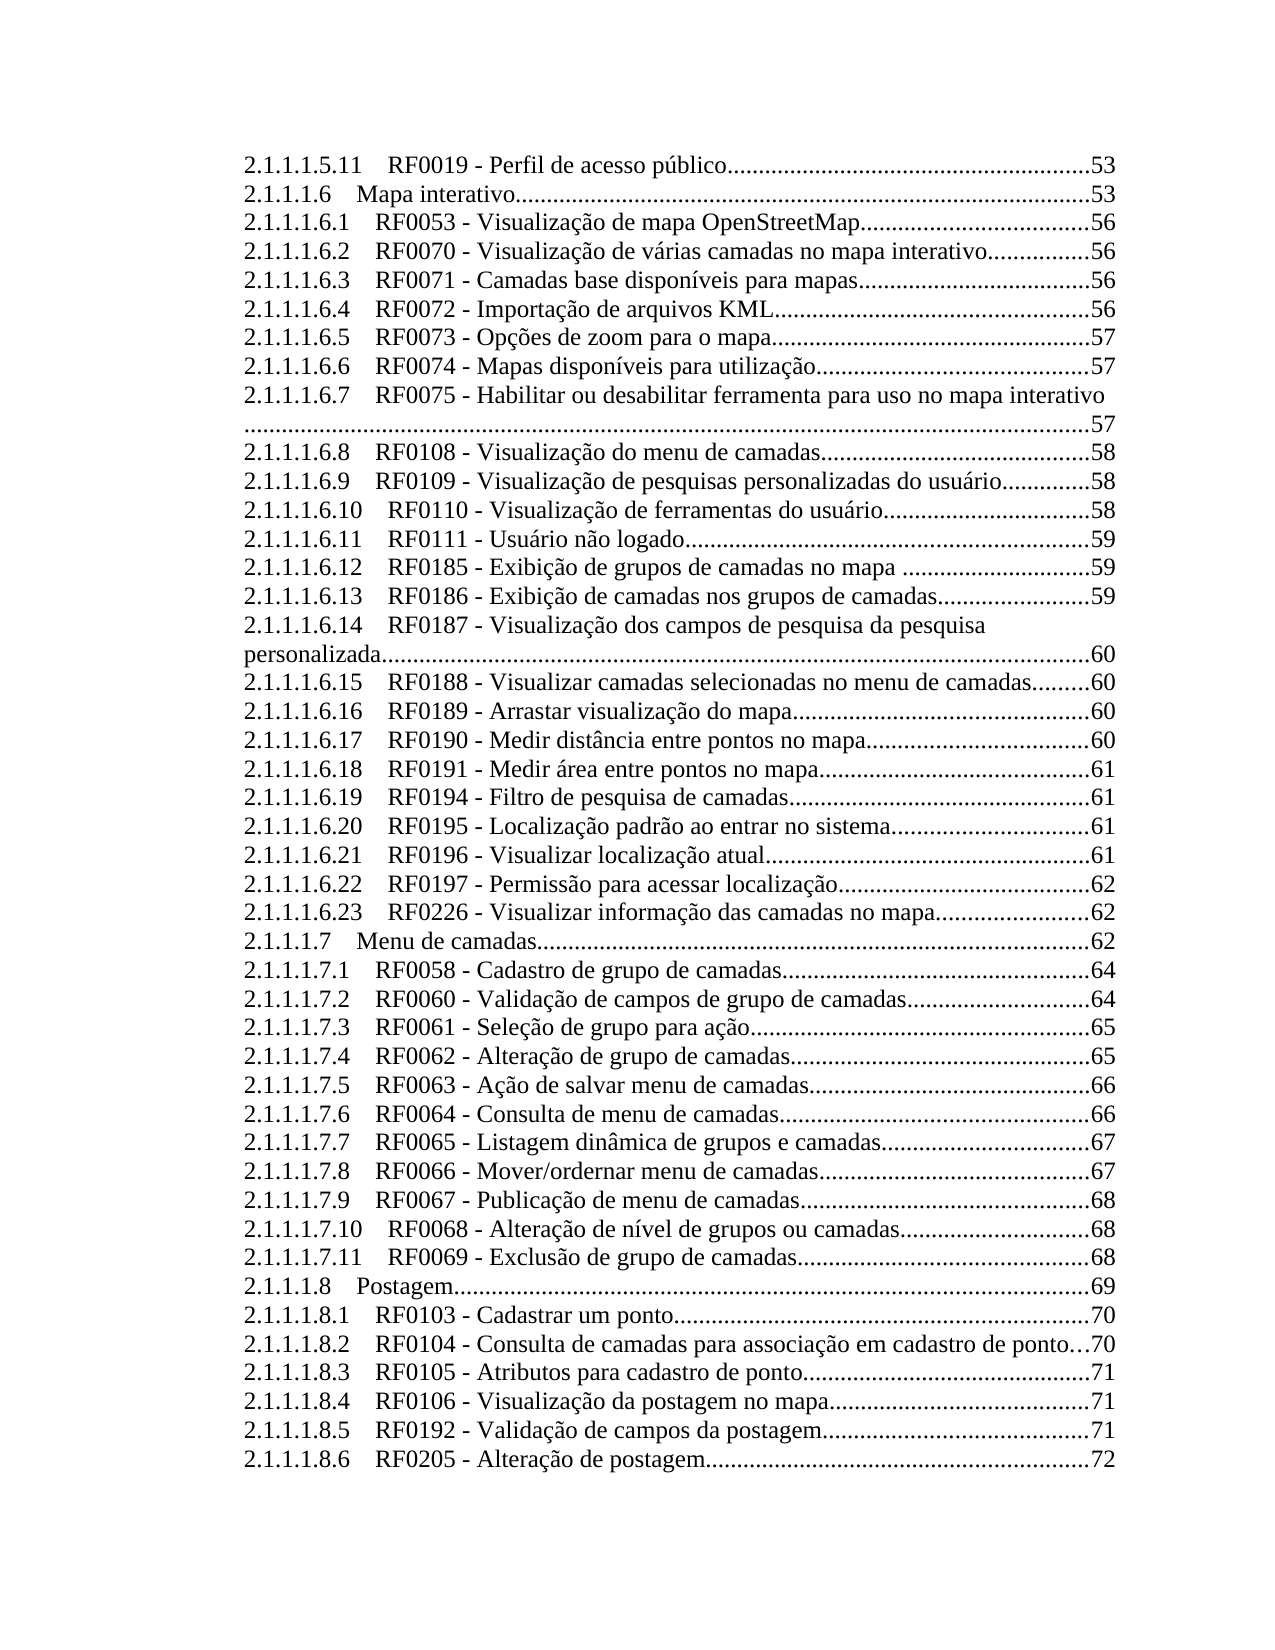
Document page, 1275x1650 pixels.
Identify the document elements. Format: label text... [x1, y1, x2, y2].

text 2.1.1.1.6.14 RF0187 - Visualização dos campos de pesquisa da pesquisa personalizada 60 [244, 610, 1125, 667]
text 2.1.1.1.6.11 RF0111 - Usuário não logado 59 [244, 524, 1125, 552]
text 2.1.1.1.8 Postagem 69 [244, 1271, 1125, 1300]
text 2.1.1.1.7.10 RF0068 - Alteração de nível de grupos ou camadas 68 [244, 1214, 1125, 1242]
text 2.1.1.1.8.1 RF0103 - Cadastrar um ponto 70 [244, 1300, 1125, 1329]
text 2.1.1.1.6.10 RF0110 - Visualização de ferramentas do usuário 58 [244, 495, 1125, 524]
text 2.1.1.1.8.2 RF0104 - Consulta de camadas para associação em cadastro de ponto 70 [244, 1329, 1125, 1357]
text 2.1.1.1.6 Mapa interativo 53 [244, 179, 1125, 207]
text 2.1.1.1.6.9 RF0109 - Visualização de pesquisas personalizadas do usuário 58 [244, 466, 1125, 495]
text 2.1.1.1.6.6 RF0074 - Mapas disponíveis para utilização 57 [244, 351, 1125, 380]
text 2.1.1.1.6.7 RF0075 - Habilitar ou desabilitar ferramenta para uso no mapa interativo 57 [244, 380, 1125, 437]
text 2.1.1.1.7.8 RF0066 - Mover/ordernar menu de camadas 67 [244, 1156, 1125, 1185]
text 2.1.1.1.7.3 RF0061 - Seleção de grupo para ação 65 [244, 1012, 1125, 1041]
text 2.1.1.1.6.1 RF0053 - Visualização de mapa OpenStreetMap 56 [244, 207, 1125, 236]
text 2.1.1.1.7.5 RF0063 - Ação de salvar menu de camadas 66 [244, 1070, 1125, 1099]
text 2.1.1.1.6.5 RF0073 - Opções de zoom para o mapa 57 [244, 322, 1125, 351]
text 2.1.1.1.7.2 RF0060 - Validação de campos de grupo de camadas 64 [244, 984, 1125, 1012]
text 2.1.1.1.6.23 RF0226 - Visualizar informação das camadas no mapa 62 [244, 897, 1125, 926]
text 2.1.1.1.7.7 RF0065 - Listagem dinâmica de grupos e camadas 67 [244, 1127, 1125, 1156]
text 2.1.1.1.8.4 RF0106 - Visualização da postagem no mapa 71 [244, 1386, 1125, 1415]
text 2.1.1.1.6.2 RF0070 - Visualização de várias camadas no mapa interativo 56 [244, 236, 1125, 265]
text 2.1.1.1.6.17 RF0190 - Medir distância entre pontos no mapa 60 [244, 725, 1125, 754]
text 2.1.1.1.6.3 RF0071 - Camadas base disponíveis para mapas 56 [244, 265, 1125, 294]
text 2.1.1.1.6.13 RF0186 - Exibição de camadas nos grupos de camadas 59 [244, 581, 1125, 610]
text 2.1.1.1.6.22 RF0197 - Permissão para acessar localização 62 [244, 869, 1125, 897]
text 2.1.1.1.7.6 RF0064 - Consulta de menu de camadas 66 [244, 1099, 1125, 1127]
text 2.1.1.1.7.1 RF0058 - Cadastro de grupo de camadas 64 [244, 955, 1125, 984]
text 2.1.1.1.6.20 RF0195 - Localização padrão ao entrar no sistema 61 [244, 811, 1125, 840]
text 2.1.1.1.5.11 RF0019 - Perfil de acesso público 53 [244, 150, 1125, 179]
text 2.1.1.1.8.5 RF0192 - Validação de campos da postagem 71 [244, 1415, 1125, 1444]
text 2.1.1.1.7.4 RF0062 - Alteração de grupo de camadas 65 [244, 1041, 1125, 1070]
text 2.1.1.1.6.21 RF0196 - Visualizar localização atual 61 [244, 840, 1125, 869]
text 2.1.1.1.6.12 RF0185 - Exibição de grupos de camadas no mapa 59 [244, 552, 1125, 581]
text 2.1.1.1.7.11 RF0069 - Exclusão de grupo de camadas 68 [244, 1242, 1125, 1271]
text 2.1.1.1.7.9 RF0067 - Publicação de menu de camadas 68 [244, 1185, 1125, 1214]
text 2.1.1.1.6.8 RF0108 - Visualização do menu de camadas 58 [244, 437, 1125, 466]
text 2.1.1.1.8.3 RF0105 - Atributos para cadastro de ponto 71 [244, 1357, 1125, 1386]
text 2.1.1.1.7 Menu de camadas 62 [244, 926, 1125, 955]
text 2.1.1.1.6.15 RF0188 - Visualizar camadas selecionadas no menu de camadas 60 [244, 667, 1125, 696]
text 2.1.1.1.8.6 RF0205 - Alteração de postagem 72 [244, 1444, 1125, 1472]
text 2.1.1.1.6.18 RF0191 - Medir área entre pontos no mapa 61 [244, 754, 1125, 782]
text 2.1.1.1.6.16 RF0189 - Arrastar visualização do mapa 60 [244, 696, 1125, 725]
text 2.1.1.1.6.19 RF0194 - Filtro de pesquisa de camadas 61 [244, 782, 1125, 811]
text 2.1.1.1.6.4 RF0072 - Importação de arquivos KML 56 [244, 294, 1125, 322]
